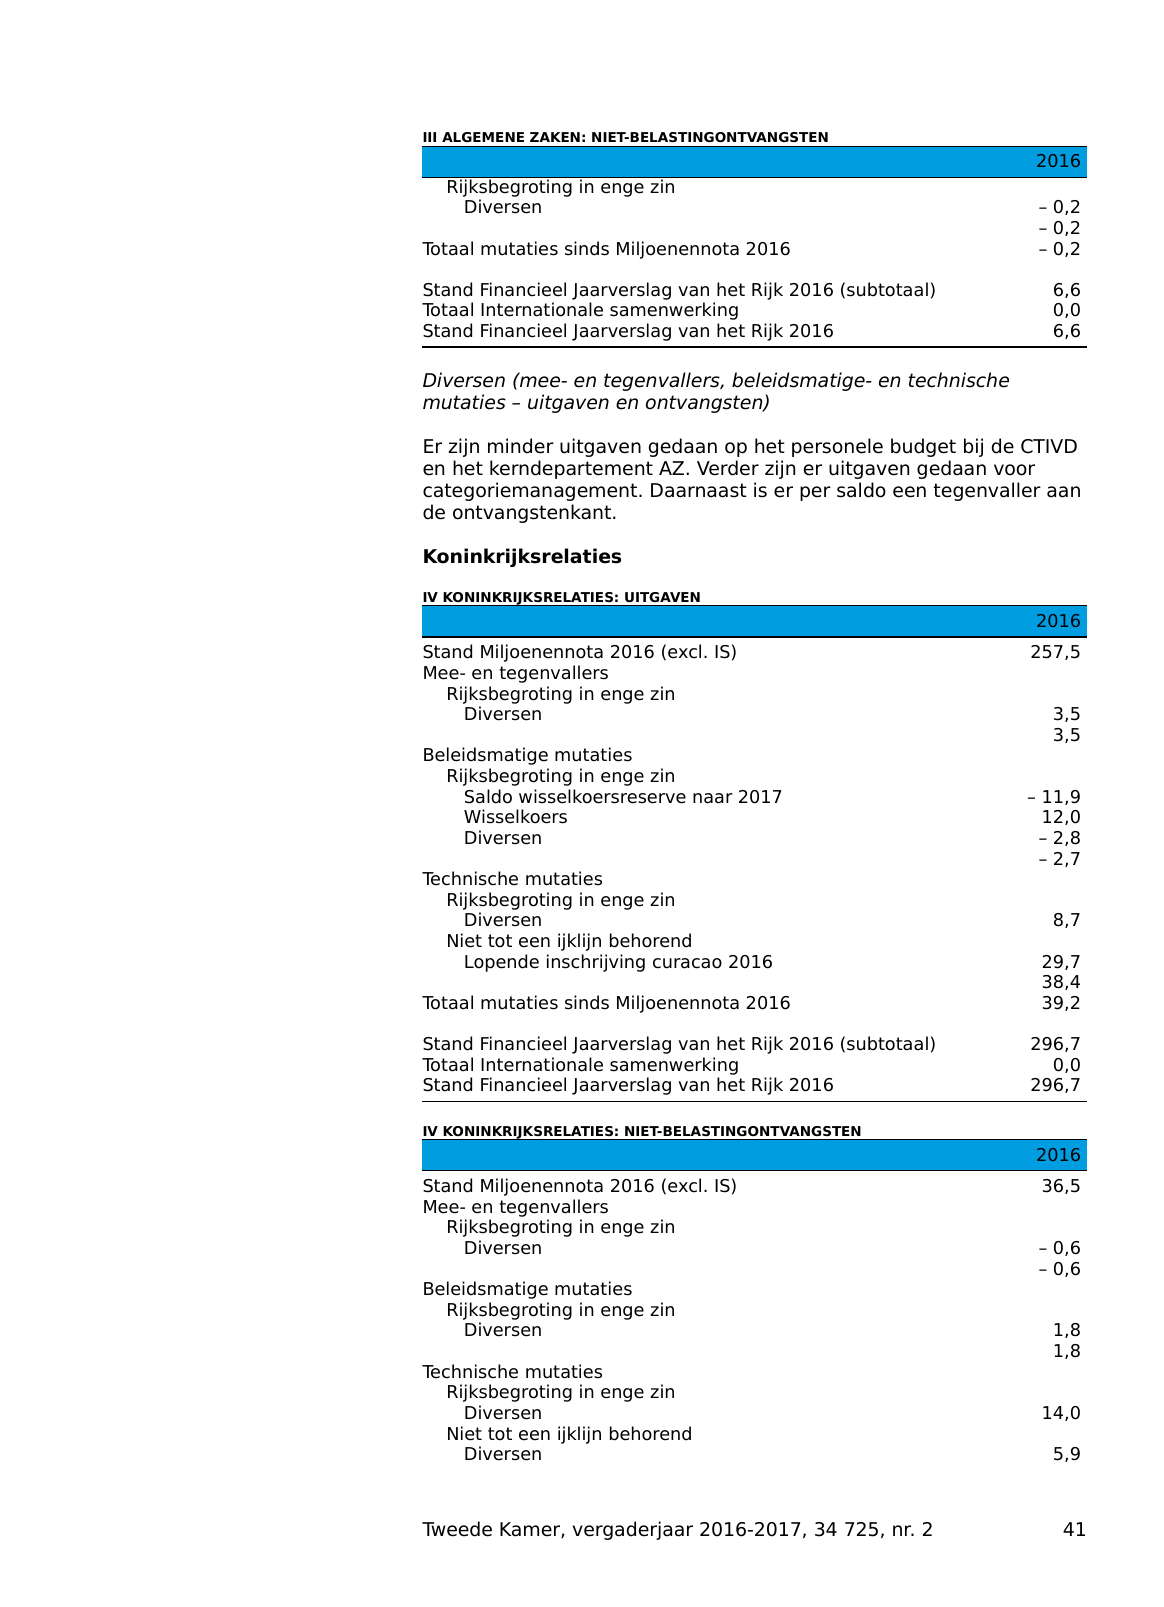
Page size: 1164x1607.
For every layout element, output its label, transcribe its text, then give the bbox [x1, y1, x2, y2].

table_cell – 0,6 [969, 1238, 1087, 1258]
table_cell – 2,7 [969, 849, 1087, 869]
table_cell [969, 684, 1087, 704]
table_cell Niet tot een ijklijn behorend [440, 931, 968, 952]
table_cell Rijksbegroting in enge zin [440, 1300, 968, 1320]
table_cell [440, 1320, 458, 1341]
table_cell Saldo wisselkoersreserve naar 2017 [458, 787, 968, 807]
table_cell Stand Financieel Jaarverslag van het Rijk 2016 [422, 1075, 968, 1101]
table_cell 257,5 [969, 638, 1087, 663]
table_cell 296,7 [969, 1075, 1087, 1101]
table_cell [422, 1238, 440, 1258]
table_cell 8,7 [969, 910, 1087, 931]
table_cell [422, 1424, 440, 1444]
table_cell [458, 1341, 968, 1362]
table_cell Totaal Internationale samenwerking [422, 1055, 968, 1075]
table_cell [422, 178, 440, 197]
table_cell – 2,8 [969, 828, 1087, 848]
table_cell [422, 931, 440, 952]
table_cell [458, 725, 968, 745]
subtitle Diversen (mee- en tegenvallers, beleidsmatige- en technische mutaties – uitgaven en ontvangsten) [422, 369, 1087, 413]
table_cell [422, 684, 440, 704]
table_cell [422, 807, 440, 828]
table_cell [422, 1014, 968, 1034]
table_cell [422, 972, 968, 993]
table_header IV KONINKRIJKSRELATIES: NIET-BELASTINGONTVANGSTEN [422, 1124, 1087, 1139]
table_cell 2016 [969, 606, 1087, 636]
table_cell [440, 807, 458, 828]
table_cell Stand Financieel Jaarverslag van het Rijk 2016 (subtotaal) [422, 280, 968, 300]
table_cell [440, 952, 458, 972]
table_cell [969, 1014, 1087, 1034]
table_cell [422, 1403, 440, 1423]
table_cell – 0,2 [969, 239, 1087, 259]
table_cell Rijksbegroting in enge zin [440, 1217, 968, 1238]
table_cell Beleidsmatige mutaties [422, 745, 968, 766]
table_cell [422, 1341, 440, 1362]
table_cell Diversen [458, 704, 968, 725]
table_cell [440, 910, 458, 931]
table_cell [440, 725, 458, 745]
table_cell [440, 828, 458, 848]
table_cell [422, 910, 440, 931]
table_cell 2016 [969, 1140, 1087, 1170]
table_cell [422, 766, 440, 787]
table_cell [969, 1217, 1087, 1238]
table_cell 39,2 [969, 993, 1087, 1013]
table_cell Mee- en tegenvallers [422, 1197, 968, 1217]
table_cell 6,6 [969, 321, 1087, 346]
table_cell [969, 259, 1087, 280]
table_cell Lopende inschrijving curacao 2016 [458, 952, 968, 972]
table_cell [440, 787, 458, 807]
table_cell 296,7 [969, 1034, 1087, 1055]
table_cell [440, 1341, 458, 1362]
table_cell Stand Financieel Jaarverslag van het Rijk 2016 [422, 321, 968, 346]
table_cell Rijksbegroting in enge zin [440, 890, 968, 910]
table_cell Totaal mutaties sinds Miljoenennota 2016 [422, 239, 968, 259]
table_cell [422, 1320, 440, 1341]
table_cell [422, 787, 440, 807]
table_cell – 0,6 [969, 1259, 1087, 1279]
table_cell [440, 197, 458, 218]
table_cell – 0,2 [969, 218, 1087, 238]
table_cell [422, 1140, 968, 1170]
table_cell 29,7 [969, 952, 1087, 972]
table_cell [969, 1279, 1087, 1300]
table_cell [458, 1259, 968, 1279]
table_cell [969, 1362, 1087, 1382]
table_cell [422, 197, 440, 218]
table_cell [440, 1403, 458, 1423]
table_cell [440, 1238, 458, 1258]
table_cell Rijksbegroting in enge zin [440, 684, 968, 704]
table_cell [969, 1300, 1087, 1320]
table_cell [969, 931, 1087, 952]
table_cell Rijksbegroting in enge zin [440, 178, 968, 197]
table_cell 38,4 [969, 972, 1087, 993]
table_cell 14,0 [969, 1403, 1087, 1423]
subtitle Koninkrijksrelaties [422, 546, 1087, 568]
table_cell [422, 1300, 440, 1320]
table_cell Stand Miljoenennota 2016 (excl. IS) [422, 638, 968, 663]
table_cell Rijksbegroting in enge zin [440, 1382, 968, 1403]
table_cell 3,5 [969, 725, 1087, 745]
table_cell [969, 1382, 1087, 1403]
table_cell [422, 849, 440, 869]
table_cell Diversen [458, 1238, 968, 1258]
table_cell Mee- en tegenvallers [422, 663, 968, 683]
table_cell 0,0 [969, 300, 1087, 321]
table_cell [969, 178, 1087, 197]
table_cell [422, 704, 440, 725]
table_cell [969, 663, 1087, 683]
table_cell Stand Financieel Jaarverslag van het Rijk 2016 (subtotaal) [422, 1034, 968, 1055]
table_cell [422, 218, 968, 238]
table_cell [969, 869, 1087, 890]
table_cell – 11,9 [969, 787, 1087, 807]
table_cell Totaal mutaties sinds Miljoenennota 2016 [422, 993, 968, 1013]
table_cell Rijksbegroting in enge zin [440, 766, 968, 787]
table_cell 1,8 [969, 1341, 1087, 1362]
table_cell [422, 1259, 440, 1279]
table_cell [969, 745, 1087, 766]
table_cell [422, 1444, 440, 1465]
table_cell [969, 1424, 1087, 1444]
table_cell [422, 259, 968, 280]
table_cell 5,9 [969, 1444, 1087, 1465]
table_cell Technische mutaties [422, 1362, 968, 1382]
table_cell 6,6 [969, 280, 1087, 300]
table_cell Diversen [458, 197, 968, 218]
table_cell Diversen [458, 1403, 968, 1423]
table_cell Diversen [458, 828, 968, 848]
table_cell [969, 766, 1087, 787]
table_header III ALGEMENE ZAKEN: NIET-BELASTINGONTVANGSTEN [422, 130, 1087, 146]
table_cell 0,0 [969, 1055, 1087, 1075]
table_cell 12,0 [969, 807, 1087, 828]
table_cell Totaal Internationale samenwerking [422, 300, 968, 321]
table_cell [422, 1382, 440, 1403]
table_cell [440, 1444, 458, 1465]
table_cell [969, 890, 1087, 910]
table_cell [422, 952, 440, 972]
table_cell [422, 147, 968, 177]
table_cell Beleidsmatige mutaties [422, 1279, 968, 1300]
table_cell [422, 606, 968, 636]
text Er zijn minder uitgaven gedaan op het personele budget bij de CTIVD en het kerndepartement AZ. Verder zijn er uitgaven gedaan voor categoriemanagement. Daarnaast is er per saldo een tegenvaller aan de ontvangstenkant. [422, 436, 1087, 524]
table_cell Diversen [458, 910, 968, 931]
table_cell [422, 1217, 440, 1238]
table_cell [458, 849, 968, 869]
table_cell Diversen [458, 1320, 968, 1341]
table_cell [969, 1197, 1087, 1217]
table_cell 1,8 [969, 1320, 1087, 1341]
table_cell [440, 704, 458, 725]
table_cell [422, 890, 440, 910]
table_cell [440, 849, 458, 869]
table_cell Stand Miljoenennota 2016 (excl. IS) [422, 1171, 968, 1197]
table_header IV KONINKRIJKSRELATIES: UITGAVEN [422, 590, 1087, 605]
table_cell [422, 725, 440, 745]
table_cell – 0,2 [969, 197, 1087, 218]
table_cell Diversen [458, 1444, 968, 1465]
table_cell 3,5 [969, 704, 1087, 725]
table_cell 2016 [969, 147, 1087, 177]
table_cell [422, 828, 440, 848]
table_cell [440, 1259, 458, 1279]
table_cell Technische mutaties [422, 869, 968, 890]
table_cell 36,5 [969, 1171, 1087, 1197]
table_cell Wisselkoers [458, 807, 968, 828]
table_cell Niet tot een ijklijn behorend [440, 1424, 968, 1444]
